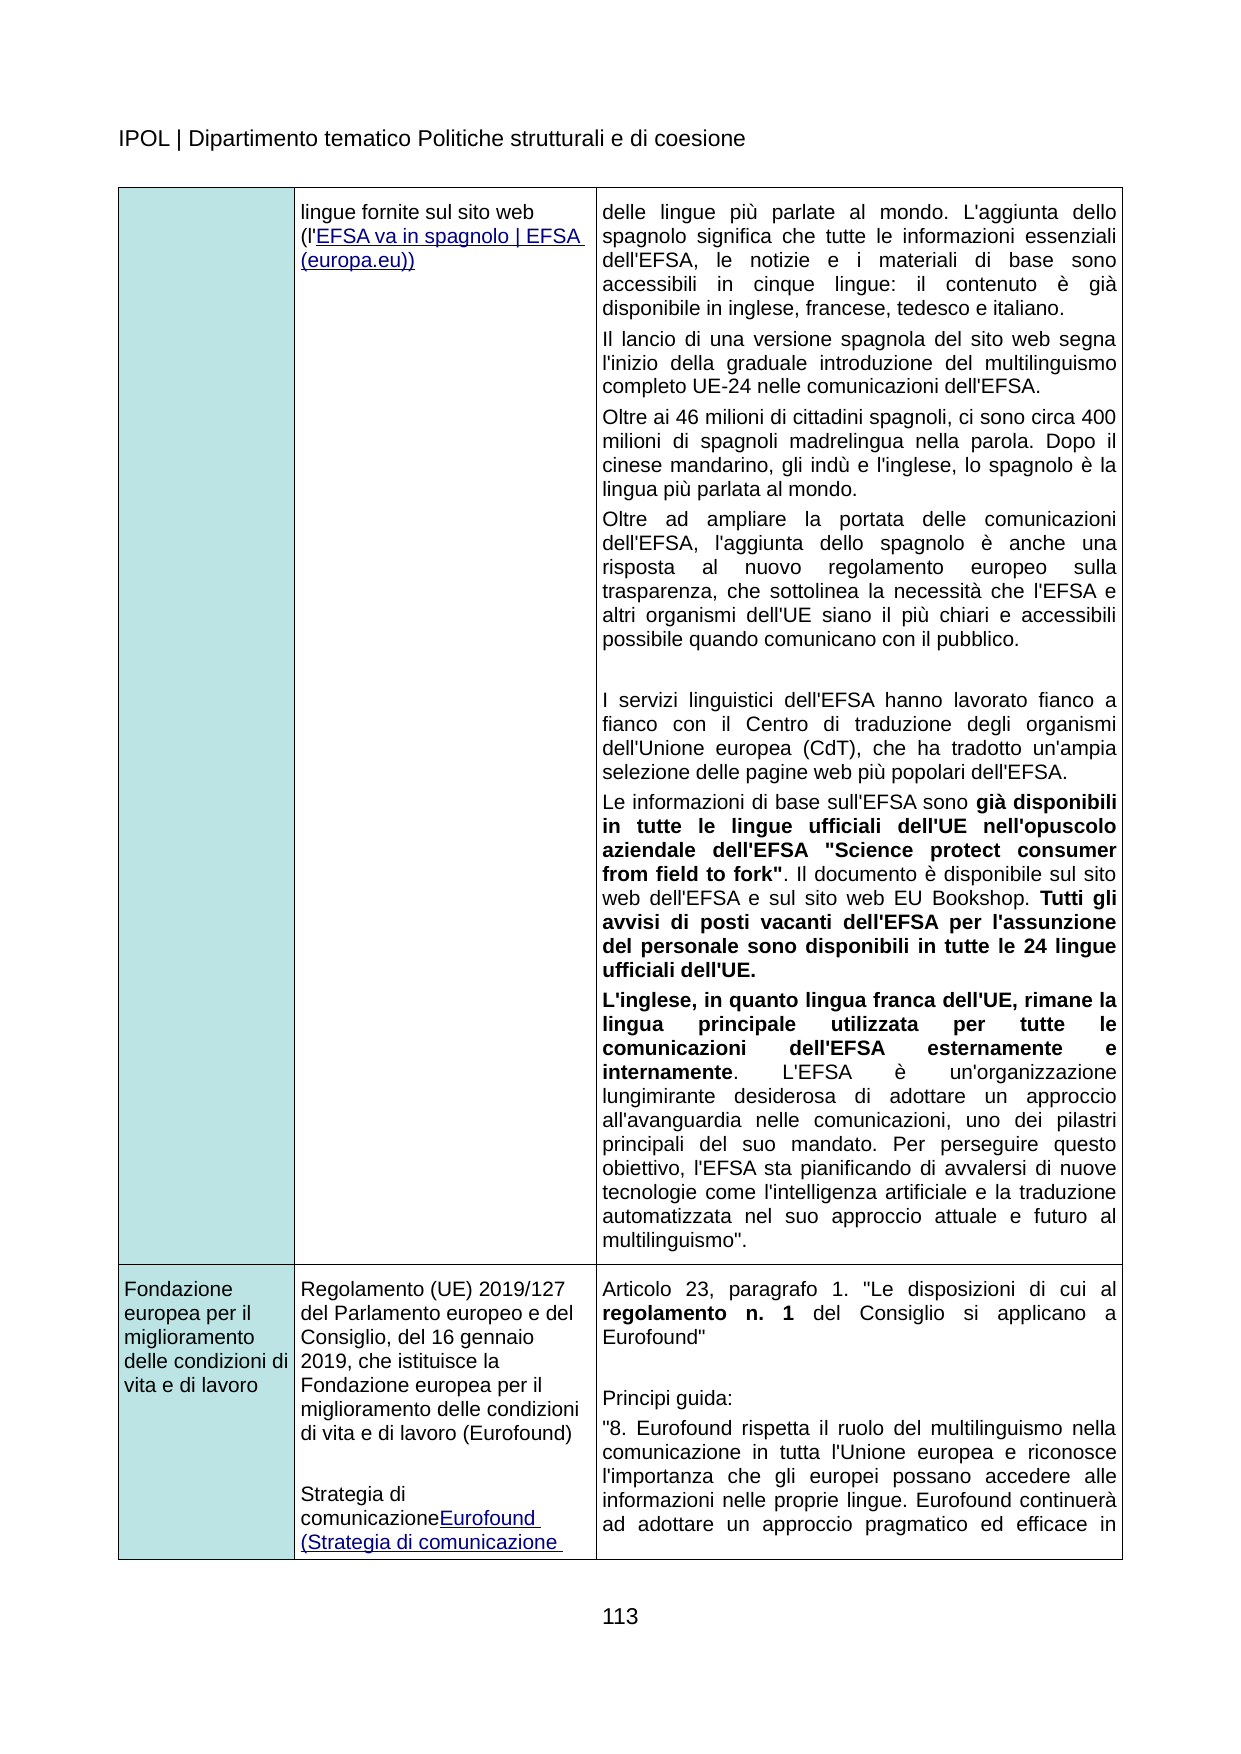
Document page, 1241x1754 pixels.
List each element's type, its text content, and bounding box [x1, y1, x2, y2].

table_cell lingue fornite sul sito web (l'EFSA va in spagnolo | EFSA (europa.eu)) [295, 188, 596, 1264]
table_cell Fondazione europea per il miglioramento delle condizioni di vita e di lavoro [119, 1265, 294, 1559]
table_cell Articolo 23, paragrafo 1. "Le disposizioni di cui al regolamento n. 1 del Consiglio si applicano a Eurofound" Principi guida: "8. Eurofound rispetta il ruolo del multilinguismo nella comunicazione in tutta l'Unione europea e riconosce l'importanza che gli europei possano accedere alle informazioni nelle proprie lingue. Eurofound continuerà ad adottare un approccio pragmatico ed efficace in [597, 1265, 1122, 1559]
table_cell Regolamento (UE) 2019/127 del Parlamento europeo e del Consiglio, del 16 gennaio 2019, che istituisce la Fondazione europea per il miglioramento delle condizioni di vita e di lavoro (Eurofound) Strategia di comunicazioneEurofound (Strategia di comunicazione [295, 1265, 596, 1559]
table_cell delle lingue più parlate al mondo. L'aggiunta dello spagnolo significa che tutte le informazioni essenziali dell'EFSA, le notizie e i materiali di base sono accessibili in cinque lingue: il contenuto è già disponibile in inglese, francese, tedesco e italiano. Il lancio di una versione spagnola del sito web segna l'inizio della graduale introduzione del multilinguismo completo UE-24 nelle comunicazioni dell'EFSA. Oltre ai 46 milioni di cittadini spagnoli, ci sono circa 400 milioni di spagnoli madrelingua nella parola. Dopo il cinese mandarino, gli indù e l'inglese, lo spagnolo è la lingua più parlata al mondo. Oltre ad ampliare la portata delle comunicazioni dell'EFSA, l'aggiunta dello spagnolo è anche una risposta al nuovo regolamento europeo sulla trasparenza, che sottolinea la necessità che l'EFSA e altri organismi dell'UE siano il più chiari e accessibili possibile quando comunicano con il pubblico. I servizi linguistici dell'EFSA hanno lavorato fianco a fianco con il Centro di traduzione degli organismi dell'Unione europea (CdT), che ha tradotto un'ampia selezione delle pagine web più popolari dell'EFSA. Le informazioni di base sull'EFSA sono già disponibili in tutte le lingue ufficiali dell'UE nell'opuscolo aziendale dell'EFSA "Science protect consumer from field to fork". Il documento è disponibile sul sito web dell'EFSA e sul sito web EU Bookshop. Tutti gli avvisi di posti vacanti dell'EFSA per l'assunzione del personale sono disponibili in tutte le 24 lingue ufficiali dell'UE. L'inglese, in quanto lingua franca dell'UE, rimane la lingua principale utilizzata per tutte le comunicazioni dell'EFSA esternamente e internamente. L'EFSA è un'organizzazione lungimirante desiderosa di adottare un approccio all'avanguardia nelle comunicazioni, uno dei pilastri principali del suo mandato. Per perseguire questo obiettivo, l'EFSA sta pianificando di avvalersi di nuove tecnologie come l'intelligenza artificiale e la traduzione automatizzata nel suo approccio attuale e futuro al multilinguismo". [597, 188, 1122, 1264]
